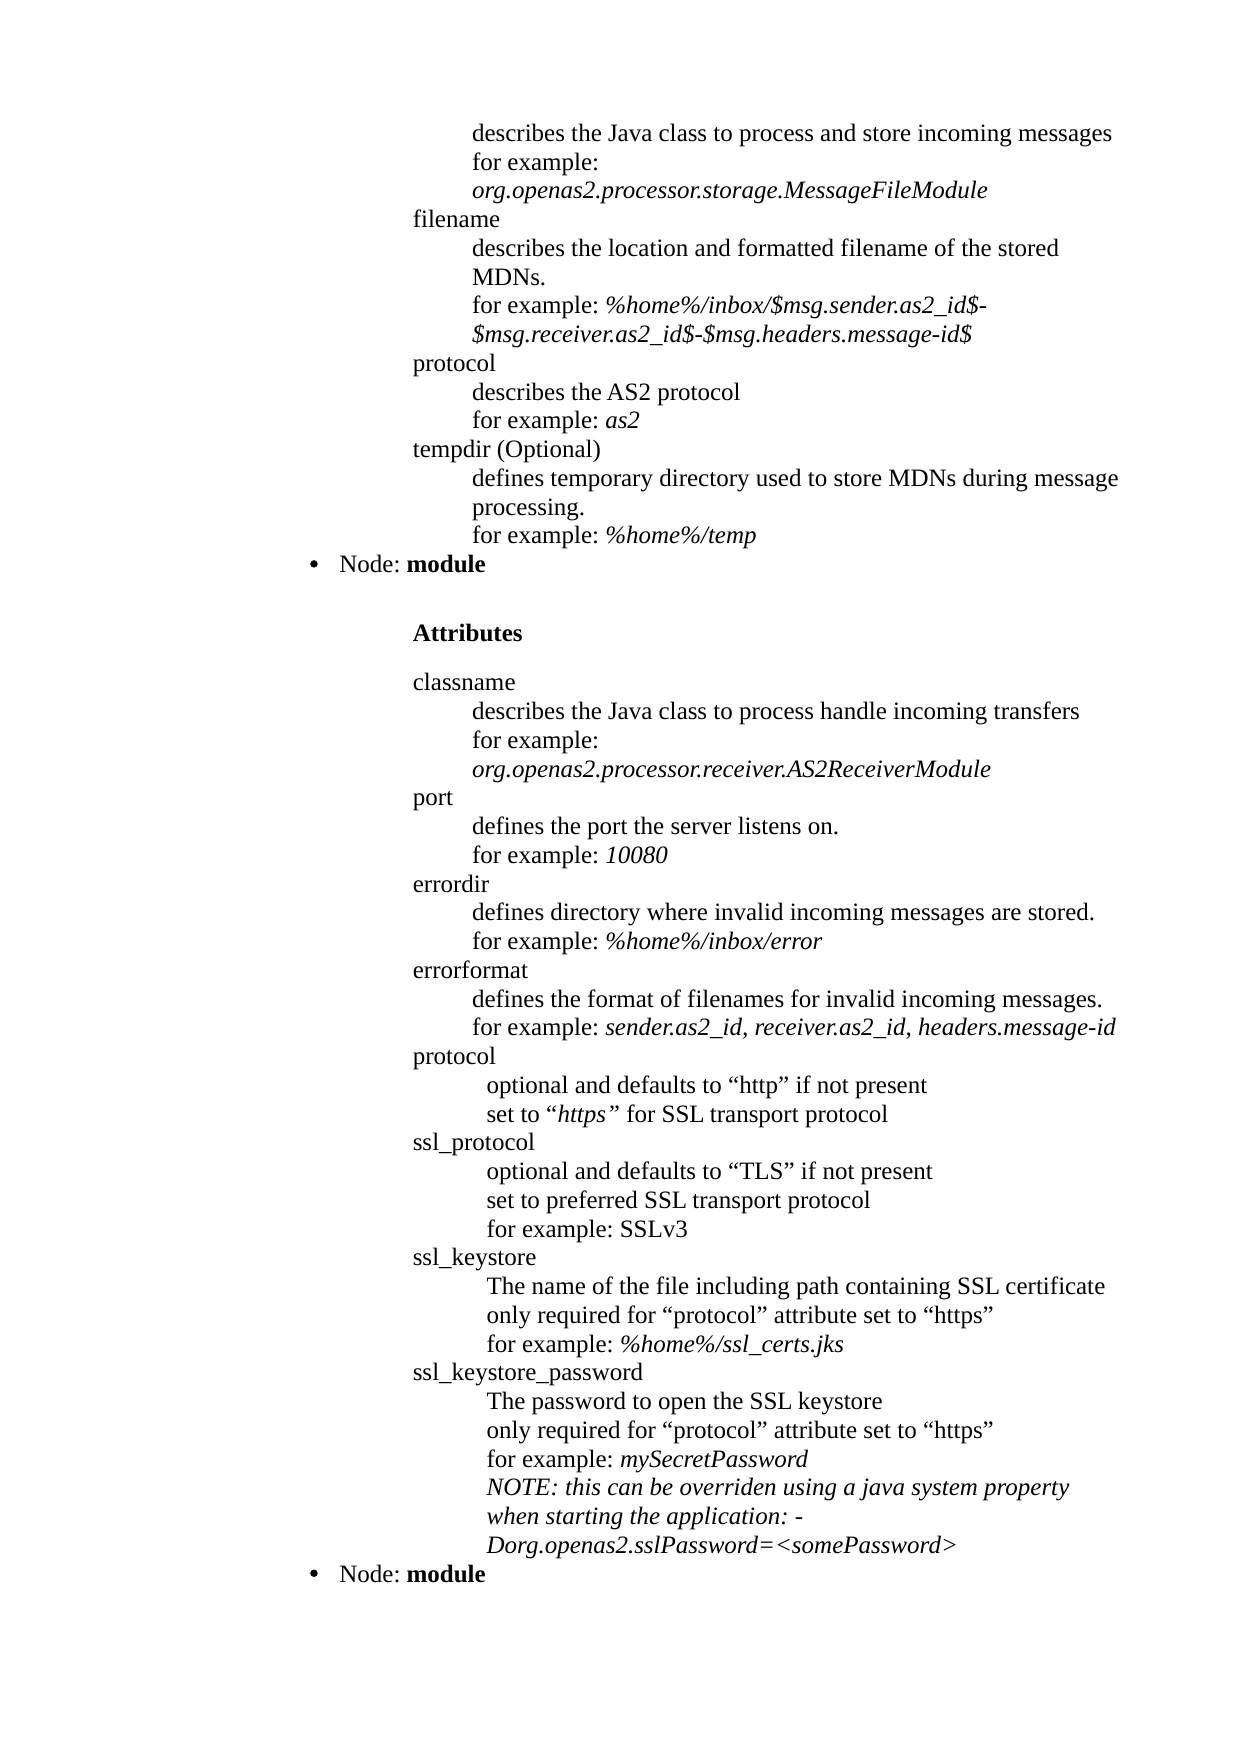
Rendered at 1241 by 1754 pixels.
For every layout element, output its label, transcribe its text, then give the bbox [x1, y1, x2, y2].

subtitle ssl_keystore_password [383, 1357, 1122, 1386]
subtitle optional and defaults to “TLS” if not present [457, 1156, 1122, 1185]
subtitle errorformat [383, 955, 1122, 984]
subtitle The password to open the SSL keystore [457, 1386, 1122, 1415]
list defines directory where invalid incoming messages are stored. for example: %home%/inbox/error [442, 897, 1122, 955]
subtitle ssl_keystore [383, 1242, 1122, 1271]
list for example: SSLv3 [457, 1214, 1122, 1242]
list defines temporary directory used to store MDNs during message processing. for example: %home%/temp [442, 463, 1122, 549]
subtitle classname [383, 667, 1122, 696]
list for example: mySecretPassword [457, 1444, 1122, 1472]
list Node: module [309, 1559, 1122, 1587]
list describes the Java class to process handle incoming transfers for example: org.openas2.processor.receiver.AS2ReceiverModule [442, 696, 1122, 782]
subtitle The name of the file including path containing SSL certificate [457, 1271, 1122, 1300]
list set to preferred SSL transport protocol [457, 1185, 1122, 1214]
list for example: %home%/ssl_certs.jks [457, 1329, 1122, 1357]
list NOTE: this can be overriden using a java system property when starting the application: -Dorg.openas2.sslPassword=<somePassword> [457, 1472, 1122, 1559]
subtitle filename [383, 204, 1122, 233]
subtitle protocol [383, 348, 1122, 377]
list describes the Java class to process and store incoming messages for example: org.openas2.processor.storage.MessageFileModule [442, 118, 1122, 204]
list describes the location and formatted filename of the stored MDNs. for example: %home%/inbox/$msg.sender.as2_id$-$msg.receiver.as2_id$-$msg.headers.message-id$ [442, 233, 1122, 348]
subtitle optional and defaults to “http” if not present [457, 1070, 1122, 1099]
subtitle ssl_protocol [383, 1127, 1122, 1156]
subtitle only required for “protocol” attribute set to “https” [457, 1415, 1122, 1444]
subtitle only required for “protocol” attribute set to “https” [457, 1300, 1122, 1329]
list set to “https” for SSL transport protocol [457, 1099, 1122, 1127]
subtitle tempdir (Optional) [383, 434, 1122, 463]
list describes the AS2 protocol for example: as2 [442, 377, 1122, 434]
list Attributes [383, 584, 1122, 647]
list [383, 1593, 1122, 1622]
list defines the format of filenames for invalid incoming messages. for example: sender.as2_id, receiver.as2_id, headers.message-id [442, 984, 1122, 1041]
subtitle protocol [383, 1041, 1122, 1070]
subtitle port [383, 782, 1122, 811]
list defines the port the server listens on. for example: 10080 [442, 811, 1122, 869]
list Node: module [309, 549, 1122, 578]
subtitle errordir [383, 869, 1122, 897]
